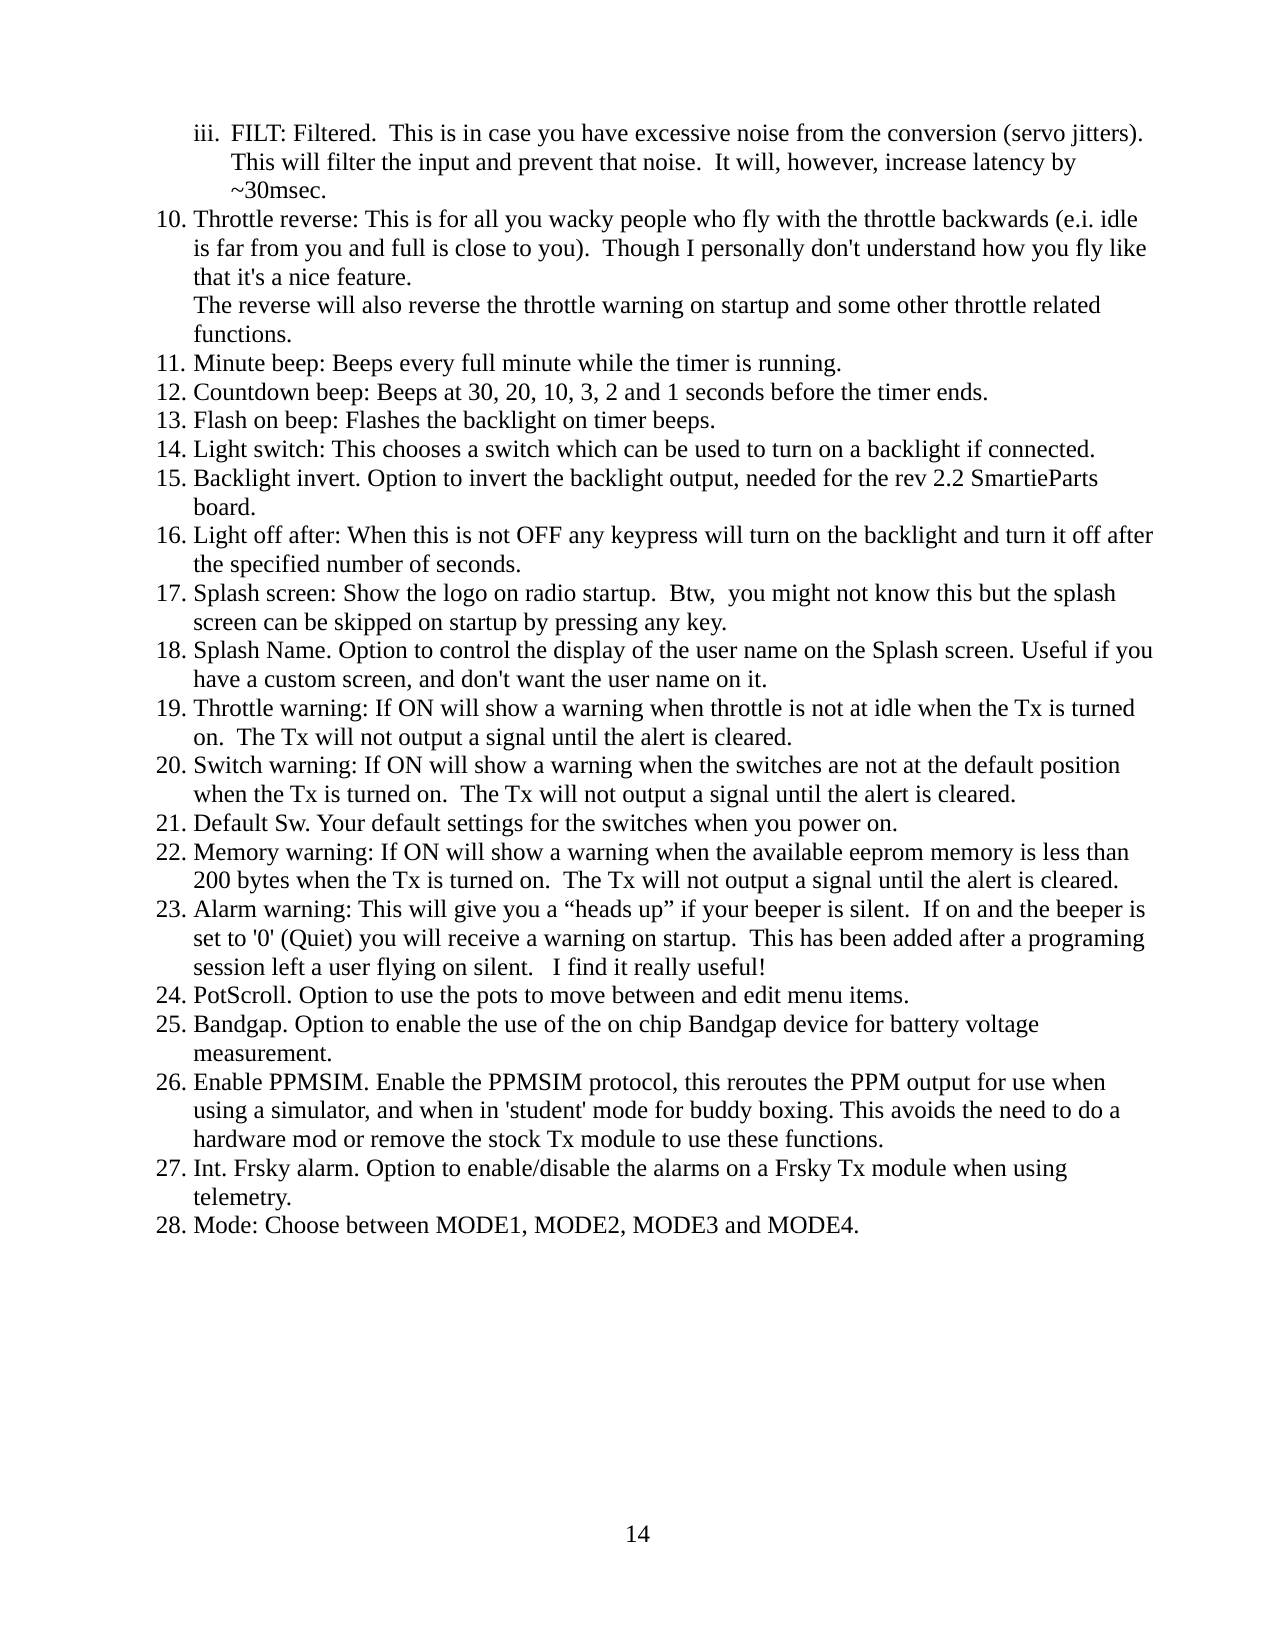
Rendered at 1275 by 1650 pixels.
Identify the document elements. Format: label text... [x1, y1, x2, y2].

list Backlight invert. Option to invert the backlight output, needed for the rev 2.2 SmartieParts board. [156, 463, 1157, 521]
list Light switch: This chooses a switch which can be used to turn on a backlight if connected. [156, 434, 1157, 463]
list Light off after: When this is not OFF any keypress will turn on the backlight and turn it off after the specified number of seconds. [156, 521, 1157, 578]
list Switch warning: If ON will show a warning when the switches are not at the default position when the Tx is turned on. The Tx will not output a signal until the alert is cleared. [156, 751, 1157, 808]
list Default Sw. Your default settings for the switches when you power on. [156, 808, 1157, 837]
list Alarm warning: This will give you a “heads up” if your beeper is silent. If on and the beeper is set to '0' (Quiet) you will receive a warning on startup. This has been added after a programing session left a user flying on silent. I find it really useful! [156, 894, 1157, 981]
list Minute beep: Beeps every full minute while the timer is running. [156, 348, 1157, 377]
list Throttle warning: If ON will show a warning when throttle is not at idle when the Tx is turned on. The Tx will not output a signal until the alert is cleared. [156, 693, 1157, 751]
list Flash on beep: Flashes the backlight on timer beeps. [156, 406, 1157, 434]
list Enable PPMSIM. Enable the PPMSIM protocol, this reroutes the PPM output for use when using a simulator, and when in 'student' mode for buddy boxing. This avoids the need to do a hardware mod or remove the stock Tx module to use these functions. [156, 1067, 1157, 1153]
list Int. Frsky alarm. Option to enable/disable the alarms on a Frsky Tx module when using telemetry. [156, 1153, 1157, 1211]
list PotScroll. Option to use the pots to move between and edit menu items. [156, 981, 1157, 1009]
list Memory warning: If ON will show a warning when the available eeprom memory is less than 200 bytes when the Tx is turned on. The Tx will not output a signal until the alert is cleared. [156, 837, 1157, 894]
list FILT: Filtered. This is in case you have excessive noise from the conversion (servo jitters). This will filter the input and prevent that noise. It will, however, increase latency by ~30msec. [193, 118, 1157, 204]
list Mode: Choose between MODE1, MODE2, MODE3 and MODE4. [156, 1211, 1157, 1239]
list Countdown beep: Beeps at 30, 20, 10, 3, 2 and 1 seconds before the timer ends. [156, 377, 1157, 406]
list Splash screen: Show the logo on radio startup. Btw, you might not know this but the splash screen can be skipped on startup by pressing any key. [156, 578, 1157, 636]
list Throttle reverse: This is for all you wacky people who fly with the throttle backwards (e.i. idle is far from you and full is close to you). Though I personally don't understand how you fly like that it's a nice feature. The reverse will also reverse the throttle warning on startup and some other throttle related functions. [156, 204, 1157, 348]
list Splash Name. Option to control the display of the user name on the Splash screen. Useful if you have a custom screen, and don't want the user name on it. [156, 636, 1157, 693]
list Bandgap. Option to enable the use of the on chip Bandgap device for battery voltage measurement. [156, 1009, 1157, 1067]
